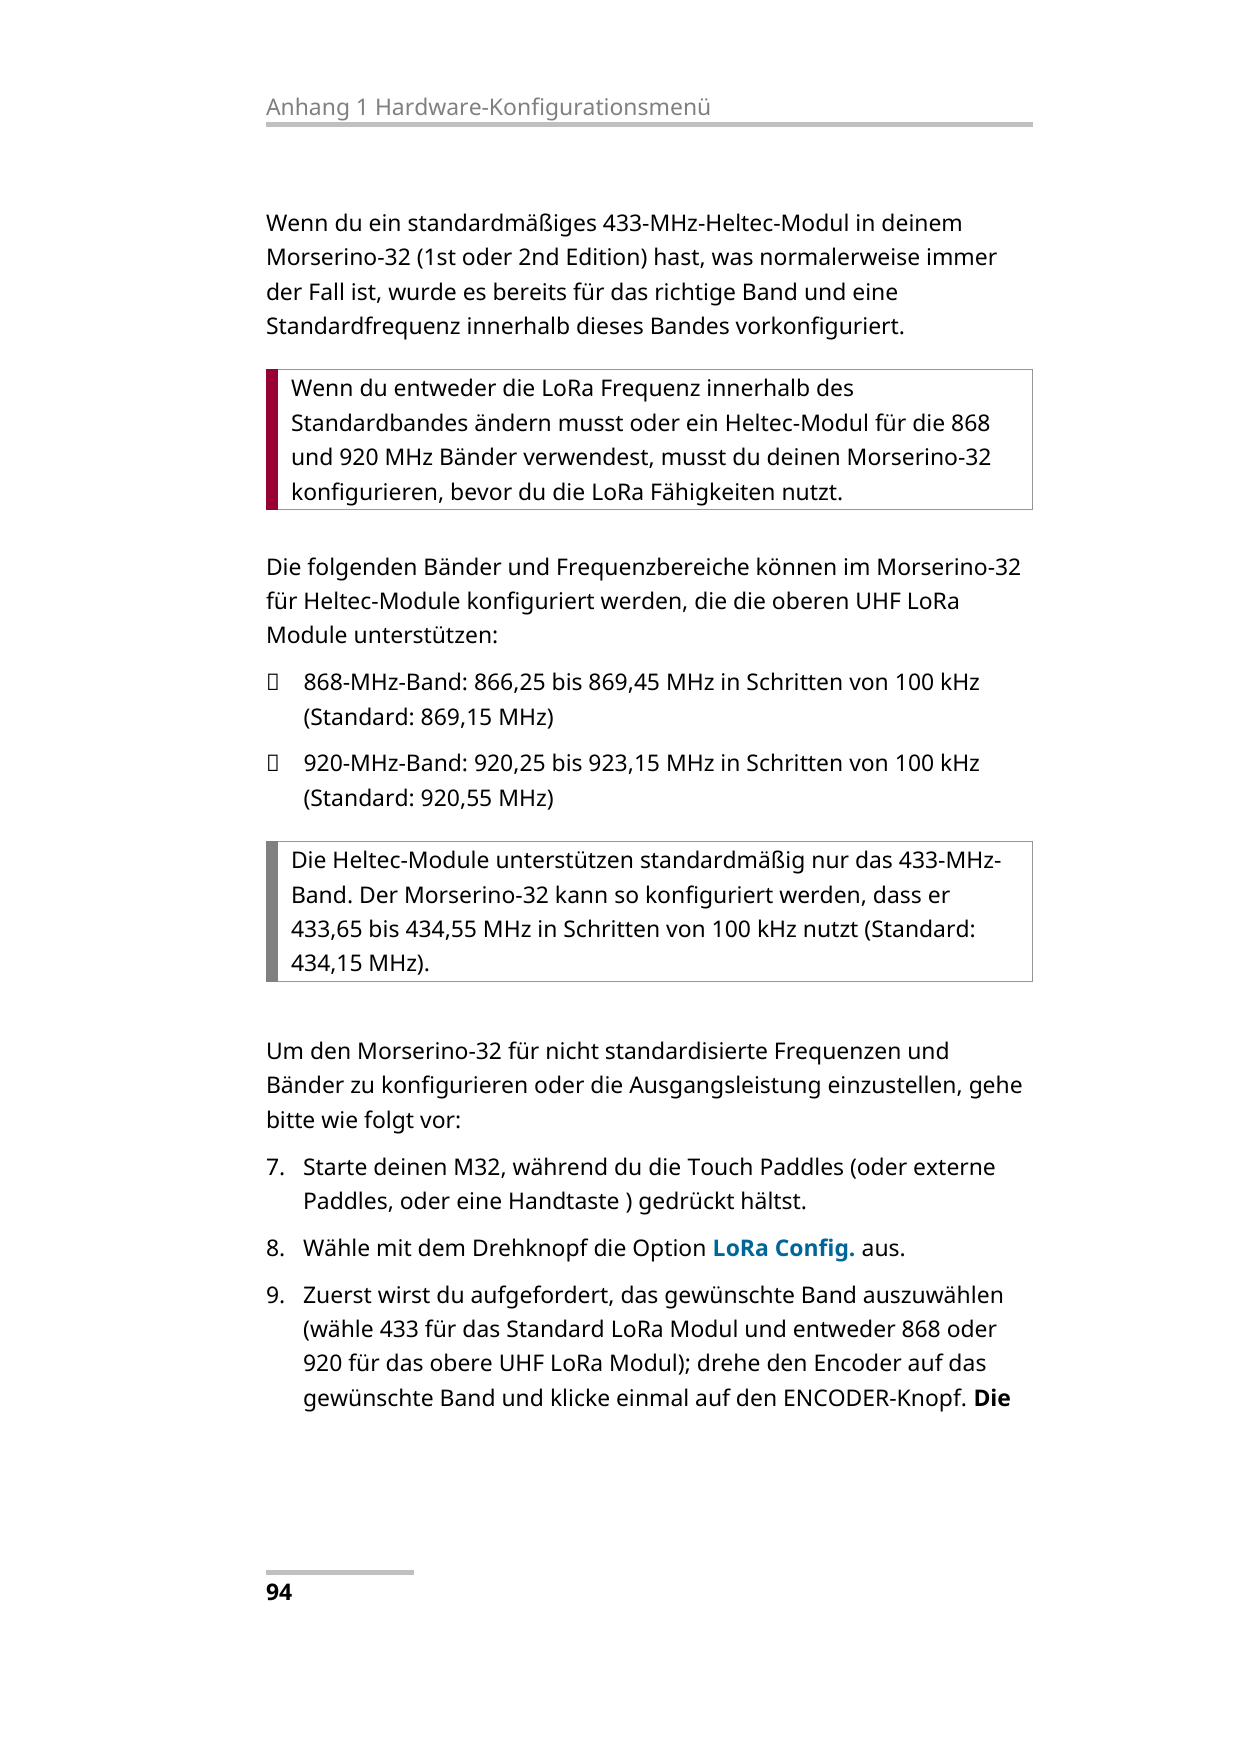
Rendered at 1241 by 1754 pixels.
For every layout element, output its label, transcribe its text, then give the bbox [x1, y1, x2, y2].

text Um den Morserino-32 für nicht standardisierte Frequenzen und Bänder zu konfigurieren oder die Ausgangsleistung einzustellen, gehe bitte wie folgt vor: [266, 1035, 1033, 1135]
list Wähle mit dem Drehknopf die Option LoRa Config. aus. [266, 1232, 1033, 1263]
text Wenn du entweder die LoRa Frequenz innerhalb des Standardbandes ändern musst oder ein Heltec-Modul für die 868 und 920 MHz Bänder verwendest, musst du deinen Morserino-32 konfigurieren, bevor du die LoRa Fähigkeiten nutzt. [278, 370, 1032, 509]
list Starte deinen M32, während du die Touch Paddles (oder externe Paddles, oder eine Handtaste ) gedrückt hältst. [266, 1151, 1033, 1216]
list 868-MHz-Band: 866,25 bis 869,45 MHz in Schritten von 100 kHz (Standard: 869,15 MHz) [266, 666, 1033, 732]
text Wenn du ein standardmäßiges 433-MHz-Heltec-Modul in deinem Morserino-32 (1st oder 2nd Edition) hast, was normalerweise immer der Fall ist, wurde es bereits für das richtige Band und eine Standardfrequenz innerhalb dieses Bandes vorkonfiguriert. [266, 207, 1033, 341]
list Zuerst wirst du aufgefordert, das gewünschte Band auszuwählen (wähle 433 für das Standard LoRa Modul und entweder 868 oder 920 für das obere UHF LoRa Modul); drehe den Encoder auf das gewünschte Band und klicke einmal auf den ENCODER-Knopf. Die [266, 1279, 1033, 1413]
text Die folgenden Bänder und Frequenzbereiche können im Morserino-32 für Heltec-Module konfiguriert werden, die die oberen UHF LoRa Module unterstützen: [266, 551, 1033, 651]
text Die Heltec-Module unterstützen standardmäßig nur das 433-MHz-Band. Der Morserino-32 kann so konfiguriert werden, dass er 433,65 bis 434,55 MHz in Schritten von 100 kHz nutzt (Standard: 434,15 MHz). [278, 842, 1032, 981]
list 920-MHz-Band: 920,25 bis 923,15 MHz in Schritten von 100 kHz (Standard: 920,55 MHz) [266, 747, 1033, 813]
